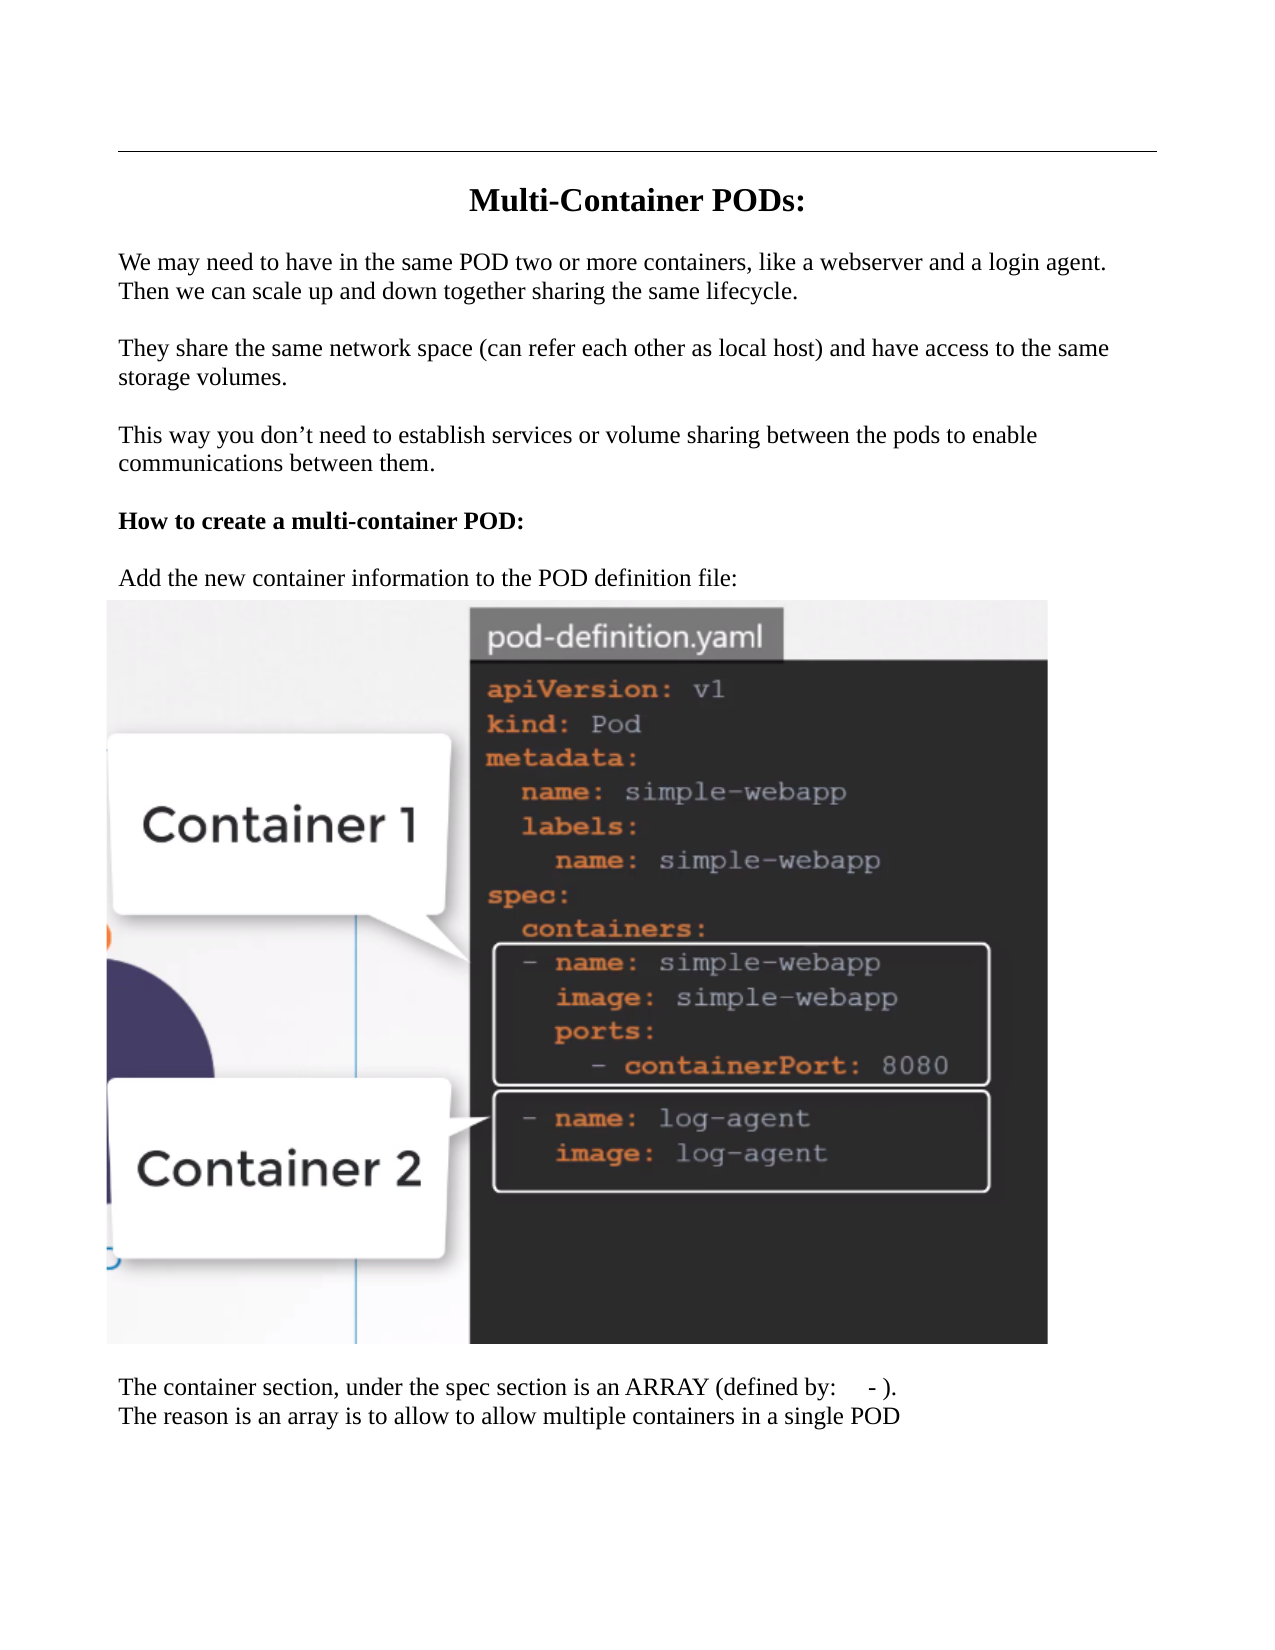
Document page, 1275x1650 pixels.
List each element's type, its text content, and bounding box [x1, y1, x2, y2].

text This way you don’t need to establish services or volume sharing between the pods to enable communications between them. [118, 420, 1157, 477]
text Multi-Container PODs: [118, 180, 1157, 218]
text Add the new container information to the POD definition file: [118, 563, 1157, 592]
text We may need to have in the same POD two or more containers, like a webserver and a login agent. [118, 247, 1157, 276]
picture [106, 600, 1048, 1344]
text The container section, under the spec section is an ARRAY (defined by: - ). [118, 1372, 1157, 1401]
text They share the same network space (can refer each other as local host) and have access to the same storage volumes. [118, 333, 1157, 391]
text Then we can scale up and down together sharing the same lifecycle. [118, 276, 1157, 305]
text The reason is an array is to allow to allow multiple containers in a single POD [118, 1401, 1157, 1429]
text How to create a multi-container POD: [118, 506, 1157, 535]
